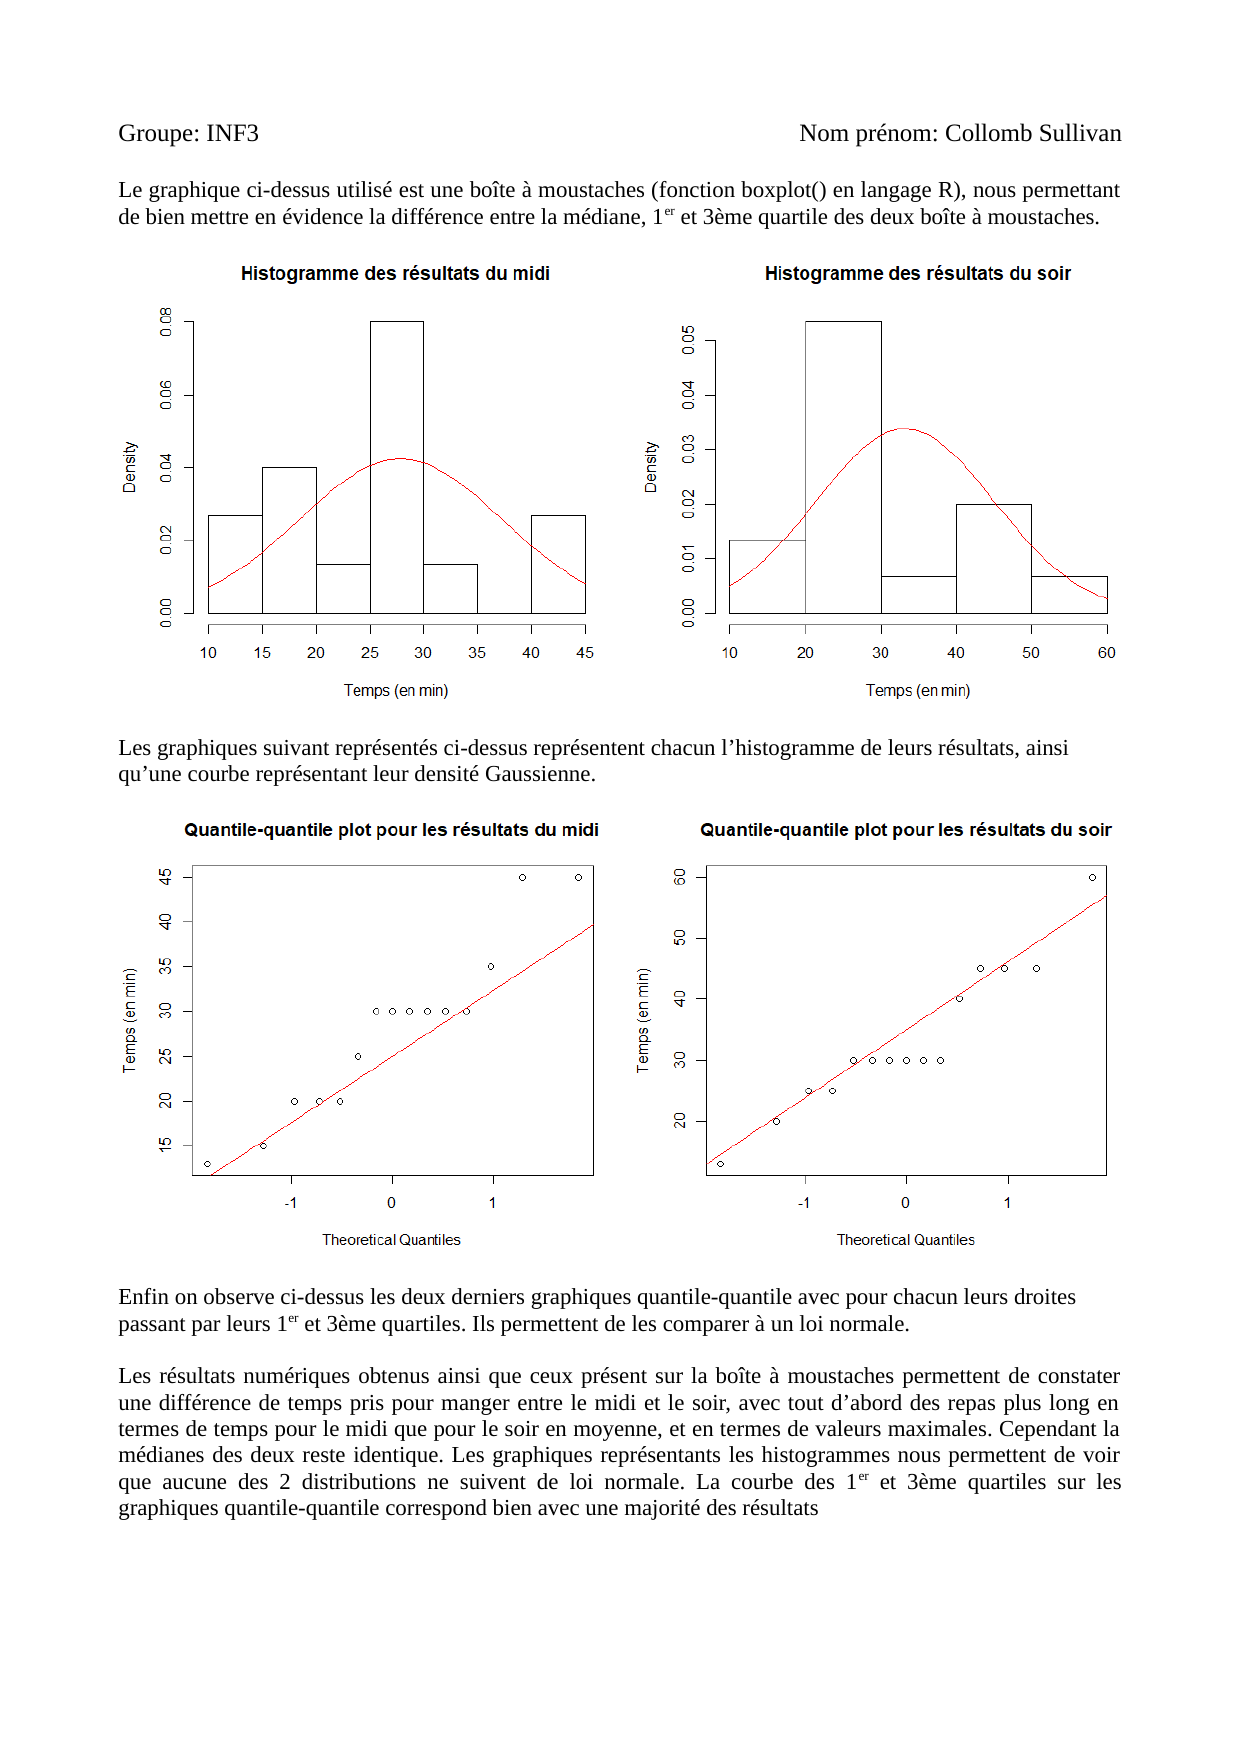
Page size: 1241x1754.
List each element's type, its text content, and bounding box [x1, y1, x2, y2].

text qu’une courbe représentant leur densité Gaussienne. [118, 760, 1122, 786]
text Enfin on observe ci-dessus les deux derniers graphiques quantile-quantile avec pour chacun leurs droites [118, 1283, 1122, 1310]
picture [118, 256, 1123, 708]
text Les résultats numériques obtenus ainsi que ceux présent sur la boîte à moustaches permettent de constater une différence de temps pris pour manger entre le midi et le soir, avec tout d’abord des repas plus long en termes de temps pour le midi que pour le soir en moyenne, et en termes de valeurs maximales. Cependant la médianes des deux reste identique. Les graphiques représentants les histogrammes nous permettent de voir que aucune des 2 distributions ne suivent de loi normale. La courbe des 1er et 3ème quartiles sur les graphiques quantile-quantile correspond bien avec une majorité des résultats [118, 1362, 1122, 1521]
text Les graphiques suivant représentés ci-dessus représentent chacun l’histogramme de leurs résultats, ainsi [118, 734, 1122, 760]
text passant par leurs 1er et 3ème quartiles. Ils permettent de les comparer à un loi normale. [118, 1310, 1122, 1336]
picture [118, 814, 1122, 1257]
text Le graphique ci-dessus utilisé est une boîte à moustaches (fonction boxplot() en langage R), nous permettant de bien mettre en évidence la différence entre la médiane, 1er et 3ème quartile des deux boîte à moustaches. [118, 176, 1122, 229]
